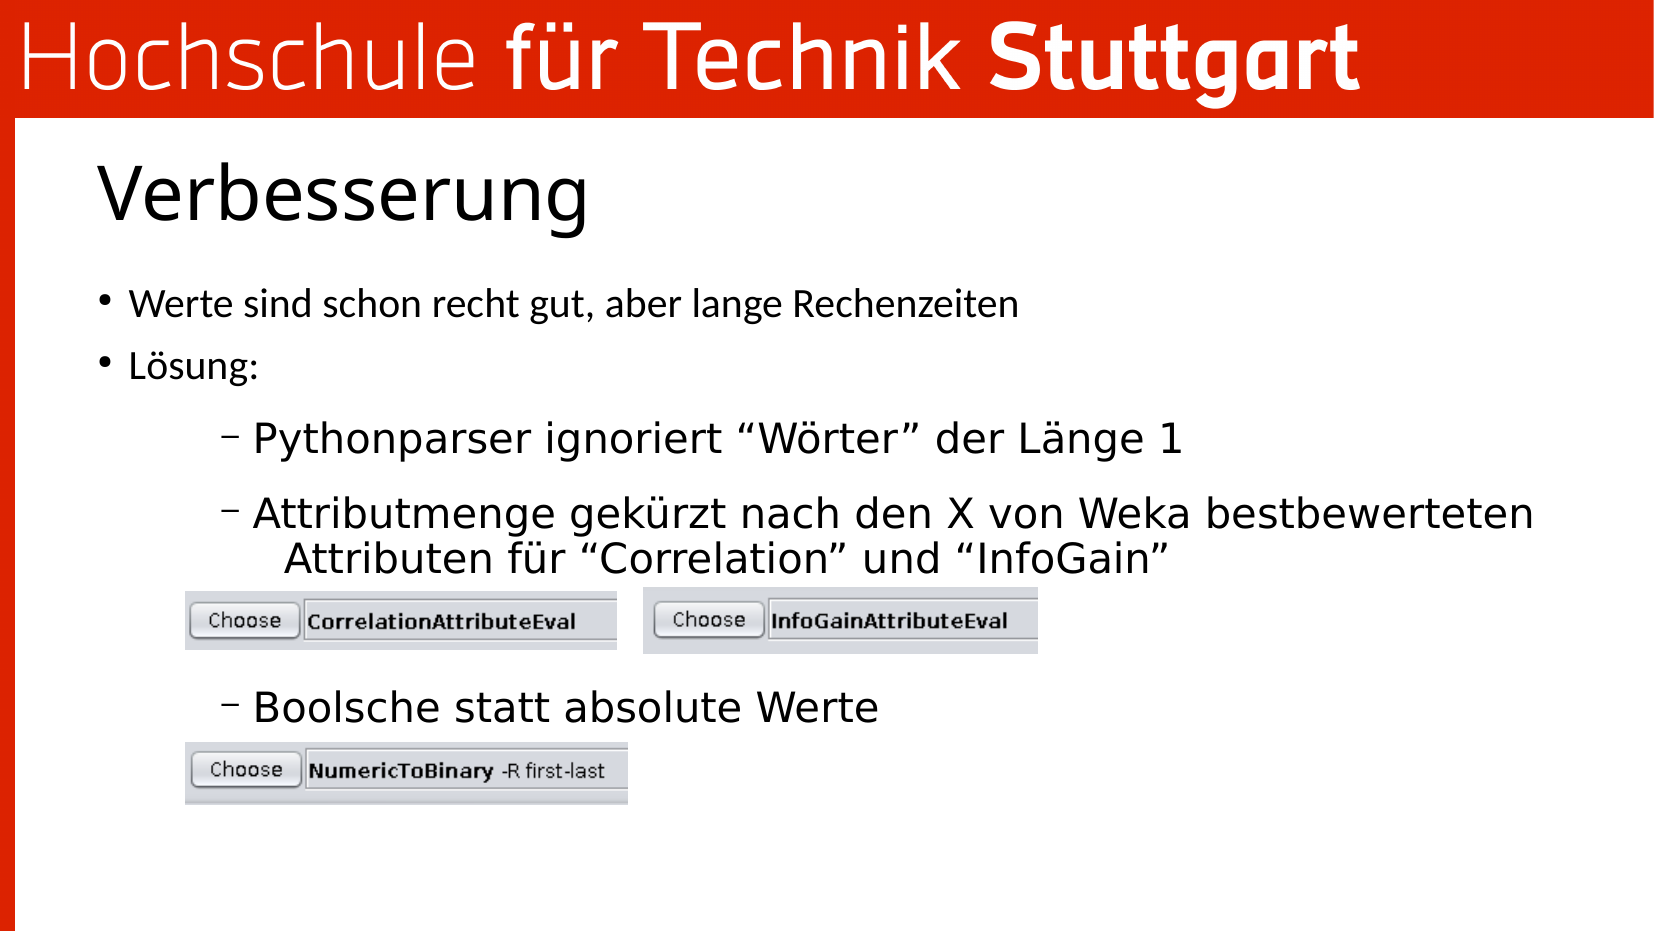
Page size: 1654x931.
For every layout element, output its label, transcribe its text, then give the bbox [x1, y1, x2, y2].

picture [185, 591, 617, 650]
picture [643, 587, 1038, 654]
list Werte sind schon recht gut, aber lange Rechenzeiten Lösung: Pythonparser ignoriert “Wörter” der Länge 1 Attributmenge gekürzt nach den X von Weka bestbewerteten Attributen für “Correlation” und “InfoGain” Boolsche statt absolute Werte [82, 273, 1571, 813]
picture [185, 742, 628, 805]
title Verbesserung [82, 118, 1571, 273]
